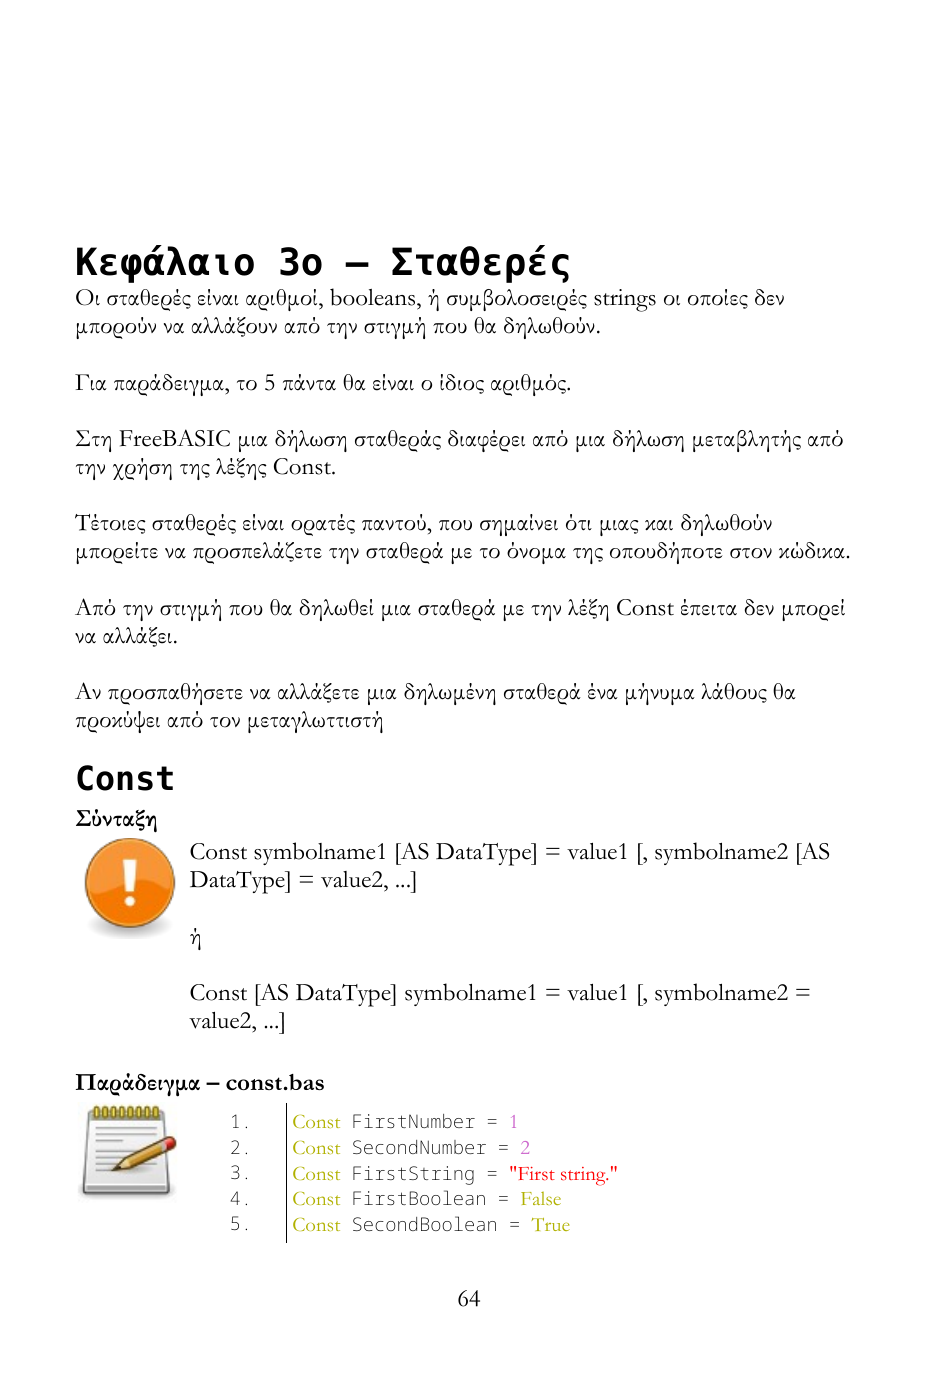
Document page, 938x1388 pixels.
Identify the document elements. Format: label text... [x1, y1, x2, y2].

picture [77, 1102, 178, 1203]
table_header Const FirstNumber = 1 Const SecondNumber = 2 Const FirstString = "First string." Const FirstBoolean = False Const SecondBoolean = True [287, 1103, 857, 1242]
table_header [186, 1103, 286, 1242]
text Τέτοιες σταθερές είναι ορατές παντού, που σημαίνει ότι μιας και δηλωθούν μπορείτε να προσπελάζετε την σταθερά με το όνομα της οπουδήποτε στον κώδικα. [75, 509, 862, 566]
text Αν προσπαθήσετε να αλλάξετε μια δηλωμένη σταθερά ένα μήνυμα λάθους θα προκύψει από τον μεταγλωττιστή [75, 678, 862, 734]
table_header Const symbolname1 [AS DataType] = value1 [, symbolname2 [AS DataType] = value2, ...] ή Const [AS DataType] symbolname1 = value1 [, symbolname2 = value2, ...] [184, 832, 863, 1041]
picture [79, 838, 180, 939]
subtitle Κεφάλαιο 3ο – Σταθερές [75, 241, 862, 284]
text Παράδειγμα – const.bas [75, 1069, 862, 1097]
text Στη FreeBASIC μια δήλωση σταθεράς διαφέρει από μια δήλωση μεταβλητής από την χρήση της λέξης Const. [75, 425, 862, 481]
text Για παράδειγμα, το 5 πάντα θα είναι ο ίδιος αριθμός. [75, 369, 862, 397]
table_header [75, 1097, 180, 1248]
subtitle Const [75, 759, 862, 798]
table_header [75, 832, 183, 1041]
text Από την στιγμή που θα δηλωθεί μια σταθερά με την λέξη Const έπειτα δεν μπορεί να αλλάξει. [75, 594, 862, 650]
text Οι σταθερές είναι αριθμοί, booleans, ή συμβολοσειρές strings οι οποίες δεν μπορούν να αλλάξουν από την στιγμή που θα δηλωθούν. [75, 284, 862, 341]
table_header [180, 1097, 863, 1248]
text Σύνταξη [75, 804, 862, 832]
